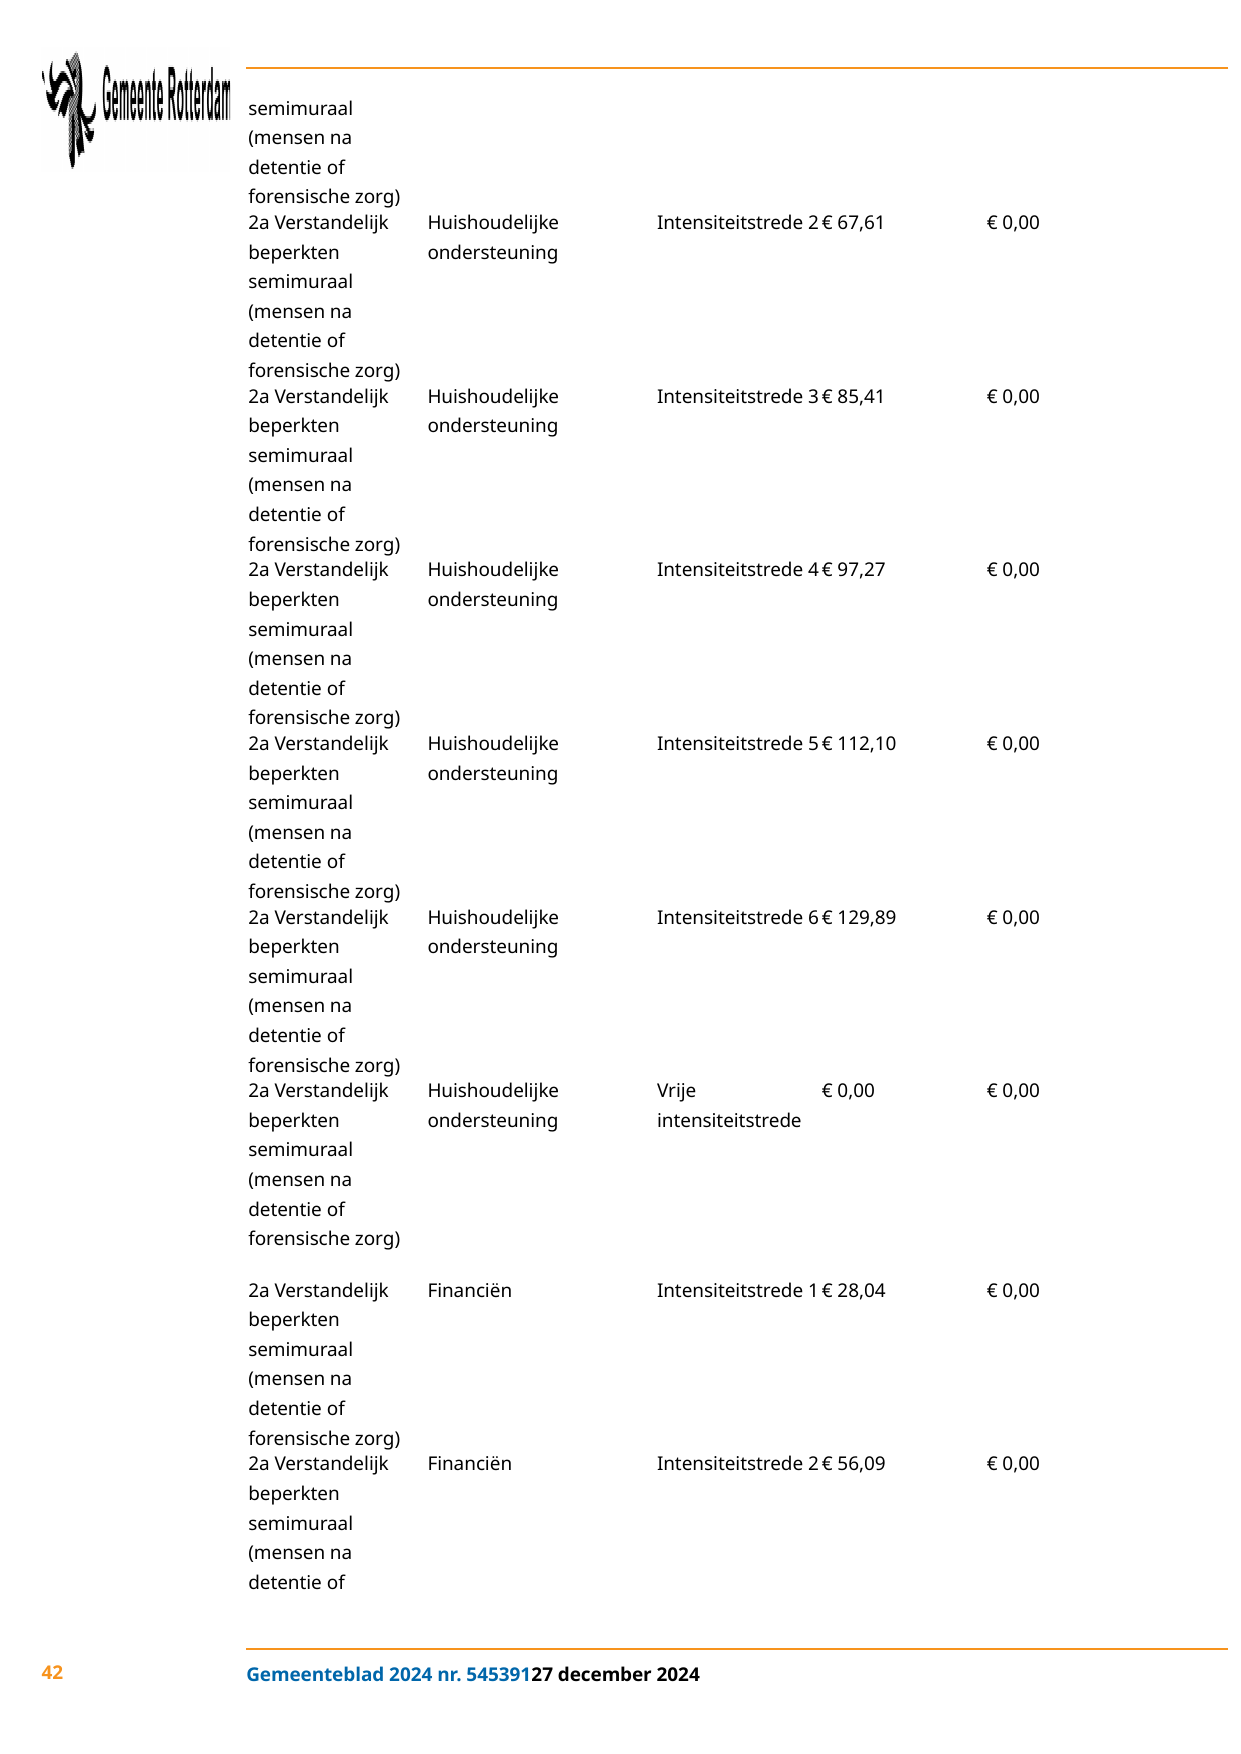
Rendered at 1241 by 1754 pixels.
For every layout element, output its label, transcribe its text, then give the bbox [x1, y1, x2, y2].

table_cell 2a Verstandelijk beperkten semimuraal (mensen na detentie of forensische zorg) [248, 209, 427, 383]
table_cell Huishoudelijke ondersteuning [427, 1078, 657, 1251]
table_cell Intensiteitstrede 3 [657, 383, 822, 557]
table_cell € 0,00 [987, 209, 1152, 383]
table_cell € 0,00 [987, 1277, 1152, 1451]
table_cell € 0,00 [987, 1451, 1152, 1594]
table_cell € 112,10 [822, 730, 987, 904]
table_cell Intensiteitstrede 2 [657, 1451, 822, 1594]
table_cell 2a Verstandelijk beperkten semimuraal (mensen na detentie of forensische zorg) [248, 730, 427, 904]
table_cell Intensiteitstrede 4 [657, 557, 822, 730]
table_cell [987, 1251, 1152, 1277]
table_cell 2a Verstandelijk beperkten semimuraal (mensen na detentie of forensische zorg) [248, 1277, 427, 1451]
table_cell € 56,09 [822, 1451, 987, 1594]
table_cell 2a Verstandelijk beperkten semimuraal (mensen na detentie of forensische zorg) [248, 557, 427, 730]
table_cell € 0,00 [987, 904, 1152, 1077]
table_cell € 129,89 [822, 904, 987, 1077]
table_cell Huishoudelijke ondersteuning [427, 904, 657, 1077]
table_cell [248, 1251, 822, 1277]
table_cell € 0,00 [987, 383, 1152, 557]
table_cell Intensiteitstrede 2 [657, 209, 822, 383]
table_cell Financiën [427, 1277, 657, 1451]
table_cell Huishoudelijke ondersteuning [427, 209, 657, 383]
picture [41, 47, 231, 172]
table_cell 2a Verstandelijk beperkten semimuraal (mensen na detentie of [248, 1451, 427, 1594]
table_cell Huishoudelijke ondersteuning [427, 557, 657, 730]
table_cell € 0,00 [822, 1078, 987, 1251]
table_cell [657, 95, 822, 209]
table_cell Intensiteitstrede 5 [657, 730, 822, 904]
table_cell Vrije intensiteitstrede [657, 1078, 822, 1251]
table_cell Huishoudelijke ondersteuning [427, 730, 657, 904]
table_cell [427, 95, 657, 209]
table_cell semimuraal (mensen na detentie of forensische zorg) [248, 95, 427, 209]
table_cell € 28,04 [822, 1277, 987, 1451]
table_cell Intensiteitstrede 1 [657, 1277, 822, 1451]
table_cell 2a Verstandelijk beperkten semimuraal (mensen na detentie of forensische zorg) [248, 383, 427, 557]
table_cell 2a Verstandelijk beperkten semimuraal (mensen na detentie of forensische zorg) [248, 1078, 427, 1251]
table_cell € 0,00 [987, 730, 1152, 904]
table_cell Financiën [427, 1451, 657, 1594]
table_cell € 67,61 [822, 209, 987, 383]
table_cell [822, 95, 987, 209]
table_cell € 97,27 [822, 557, 987, 730]
table_cell Huishoudelijke ondersteuning [427, 383, 657, 557]
table_cell [987, 95, 1152, 209]
table_cell [822, 1251, 987, 1277]
table_cell 2a Verstandelijk beperkten semimuraal (mensen na detentie of forensische zorg) [248, 904, 427, 1077]
table_cell € 0,00 [987, 1078, 1152, 1251]
table_cell Intensiteitstrede 6 [657, 904, 822, 1077]
table_cell € 85,41 [822, 383, 987, 557]
table_cell € 0,00 [987, 557, 1152, 730]
